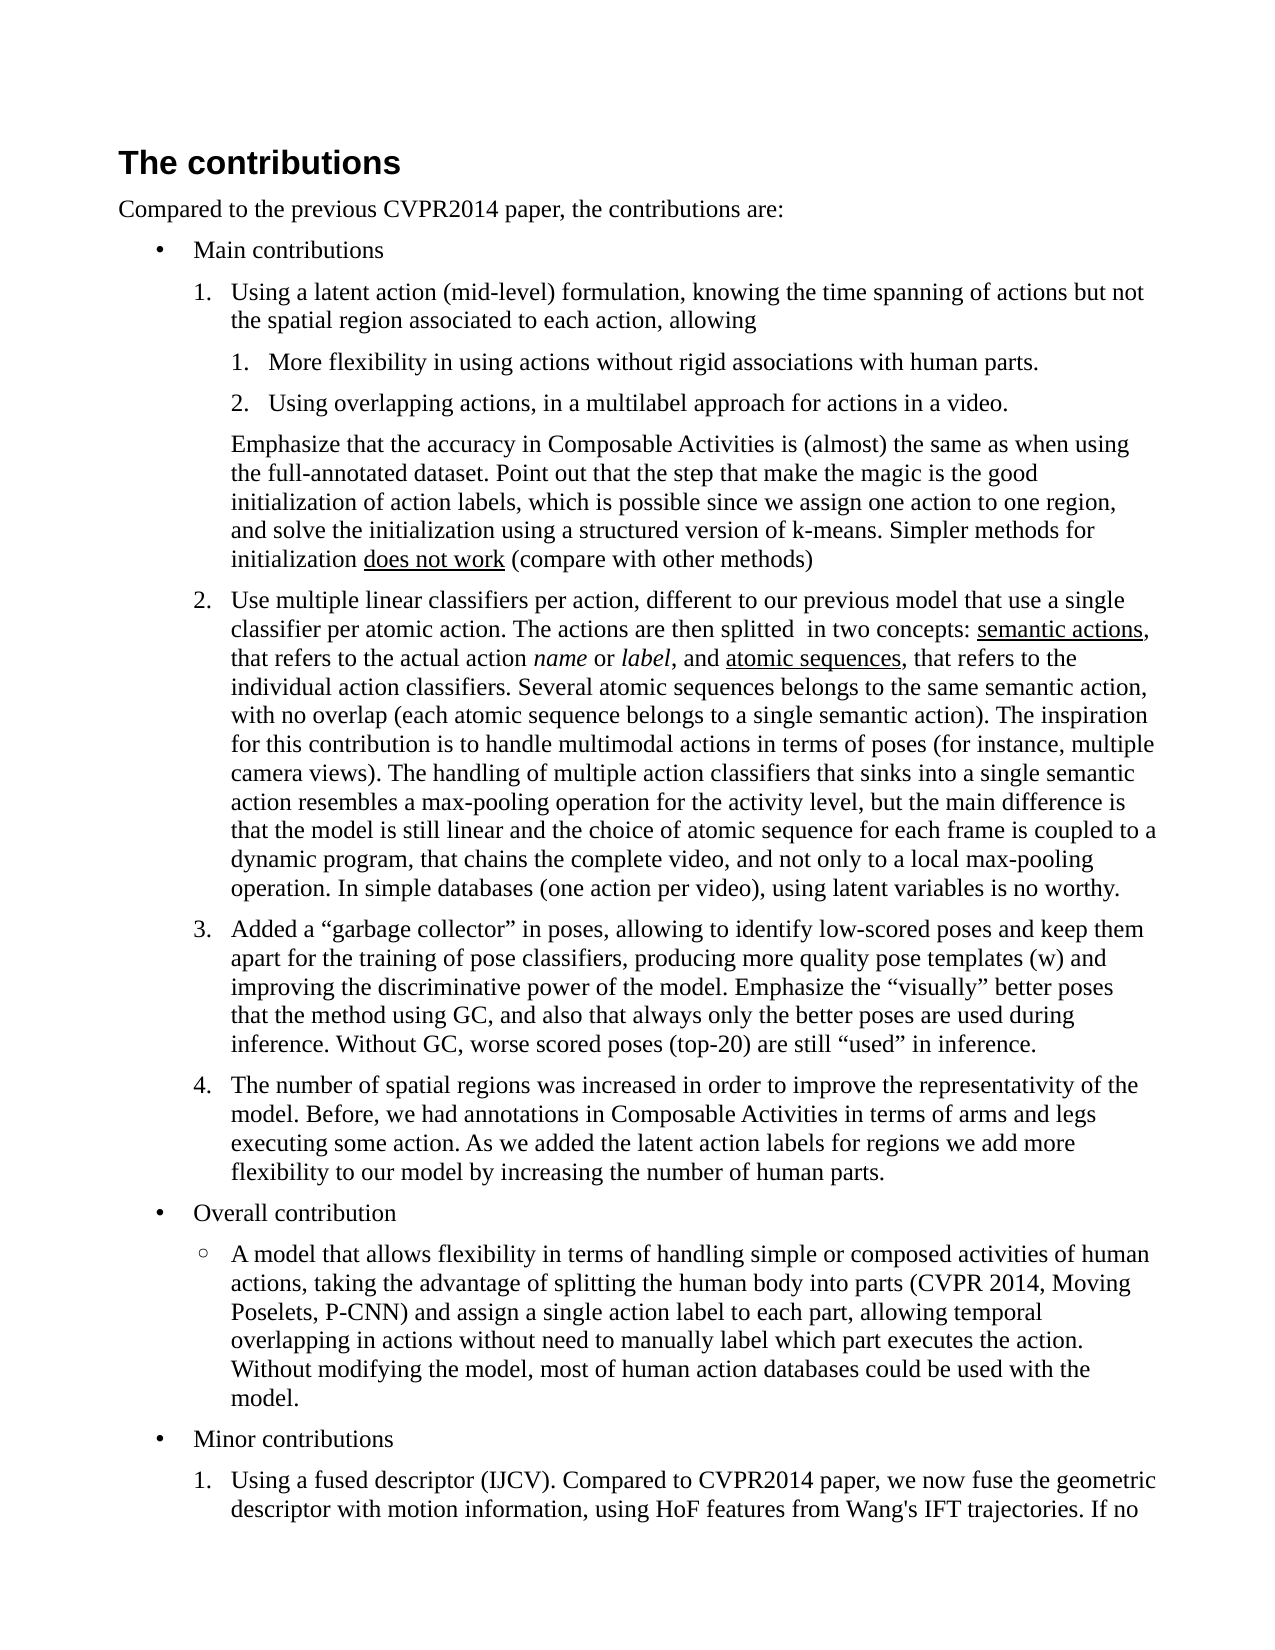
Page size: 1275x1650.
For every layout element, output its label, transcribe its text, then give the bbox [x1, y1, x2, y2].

list Using a fused descriptor (IJCV). Compared to CVPR2014 paper, we now fuse the geometric descriptor with motion information, using HoF features from Wang's IFT trajectories. If no [193, 1466, 1157, 1523]
list Use multiple linear classifiers per action, different to our previous model that use a single classifier per atomic action. The actions are then splitted in two concepts: semantic actions, that refers to the actual action name or label, and atomic sequences, that refers to the individual action classifiers. Several atomic sequences belongs to the same semantic action, with no overlap (each atomic sequence belongs to a single semantic action). The inspiration for this contribution is to handle multimodal actions in terms of poses (for instance, multiple camera views). The handling of multiple action classifiers that sinks into a single semantic action resembles a max-pooling operation for the activity level, but the main difference is that the model is still linear and the choice of atomic sequence for each frame is coupled to a dynamic program, that chains the complete video, and not only to a local max-pooling operation. In simple databases (one action per video), using latent variables is no worthy. [193, 586, 1157, 902]
text Compared to the previous CVPR2014 paper, the contributions are: [118, 194, 1157, 223]
subtitle The contributions [118, 143, 1157, 182]
list Using a latent action (mid-level) formulation, knowing the time spanning of actions but not the spatial region associated to each action, allowing [193, 277, 1157, 334]
list A model that allows flexibility in terms of handling simple or composed activities of human actions, taking the advantage of splitting the human body into parts (CVPR 2014, Moving Poselets, P-CNN) and assign a single action label to each part, allowing temporal overlapping in actions without need to manually label which part executes the action. Without modifying the model, most of human action databases could be used with the model. [193, 1239, 1157, 1412]
list Using overlapping actions, in a multilabel approach for actions in a video. [231, 388, 1157, 417]
list Main contributions [156, 236, 1157, 264]
list Minor contributions [156, 1424, 1157, 1453]
list Emphasize that the accuracy in Composable Activities is (almost) the same as when using the full-annotated dataset. Point out that the step that make the magic is the good initialization of action labels, which is possible since we assign one action to one region, and solve the initialization using a structured version of k-means. Simpler methods for initialization does not work (compare with other methods) [193, 429, 1157, 573]
list Overall contribution [156, 1198, 1157, 1227]
list Added a “garbage collector” in poses, allowing to identify low-scored poses and keep them apart for the training of pose classifiers, producing more quality pose templates (w) and improving the discriminative power of the model. Emphasize the “visually” better poses that the method using GC, and also that always only the better poses are used during inference. Without GC, worse scored poses (top-20) are still “used” in inference. [193, 914, 1157, 1058]
list More flexibility in using actions without rigid associations with human parts. [231, 347, 1157, 376]
list The number of spatial regions was increased in order to improve the representativity of the model. Before, we had annotations in Composable Activities in terms of arms and legs executing some action. As we added the latent action labels for regions we add more flexibility to our model by increasing the number of human parts. [193, 1071, 1157, 1186]
